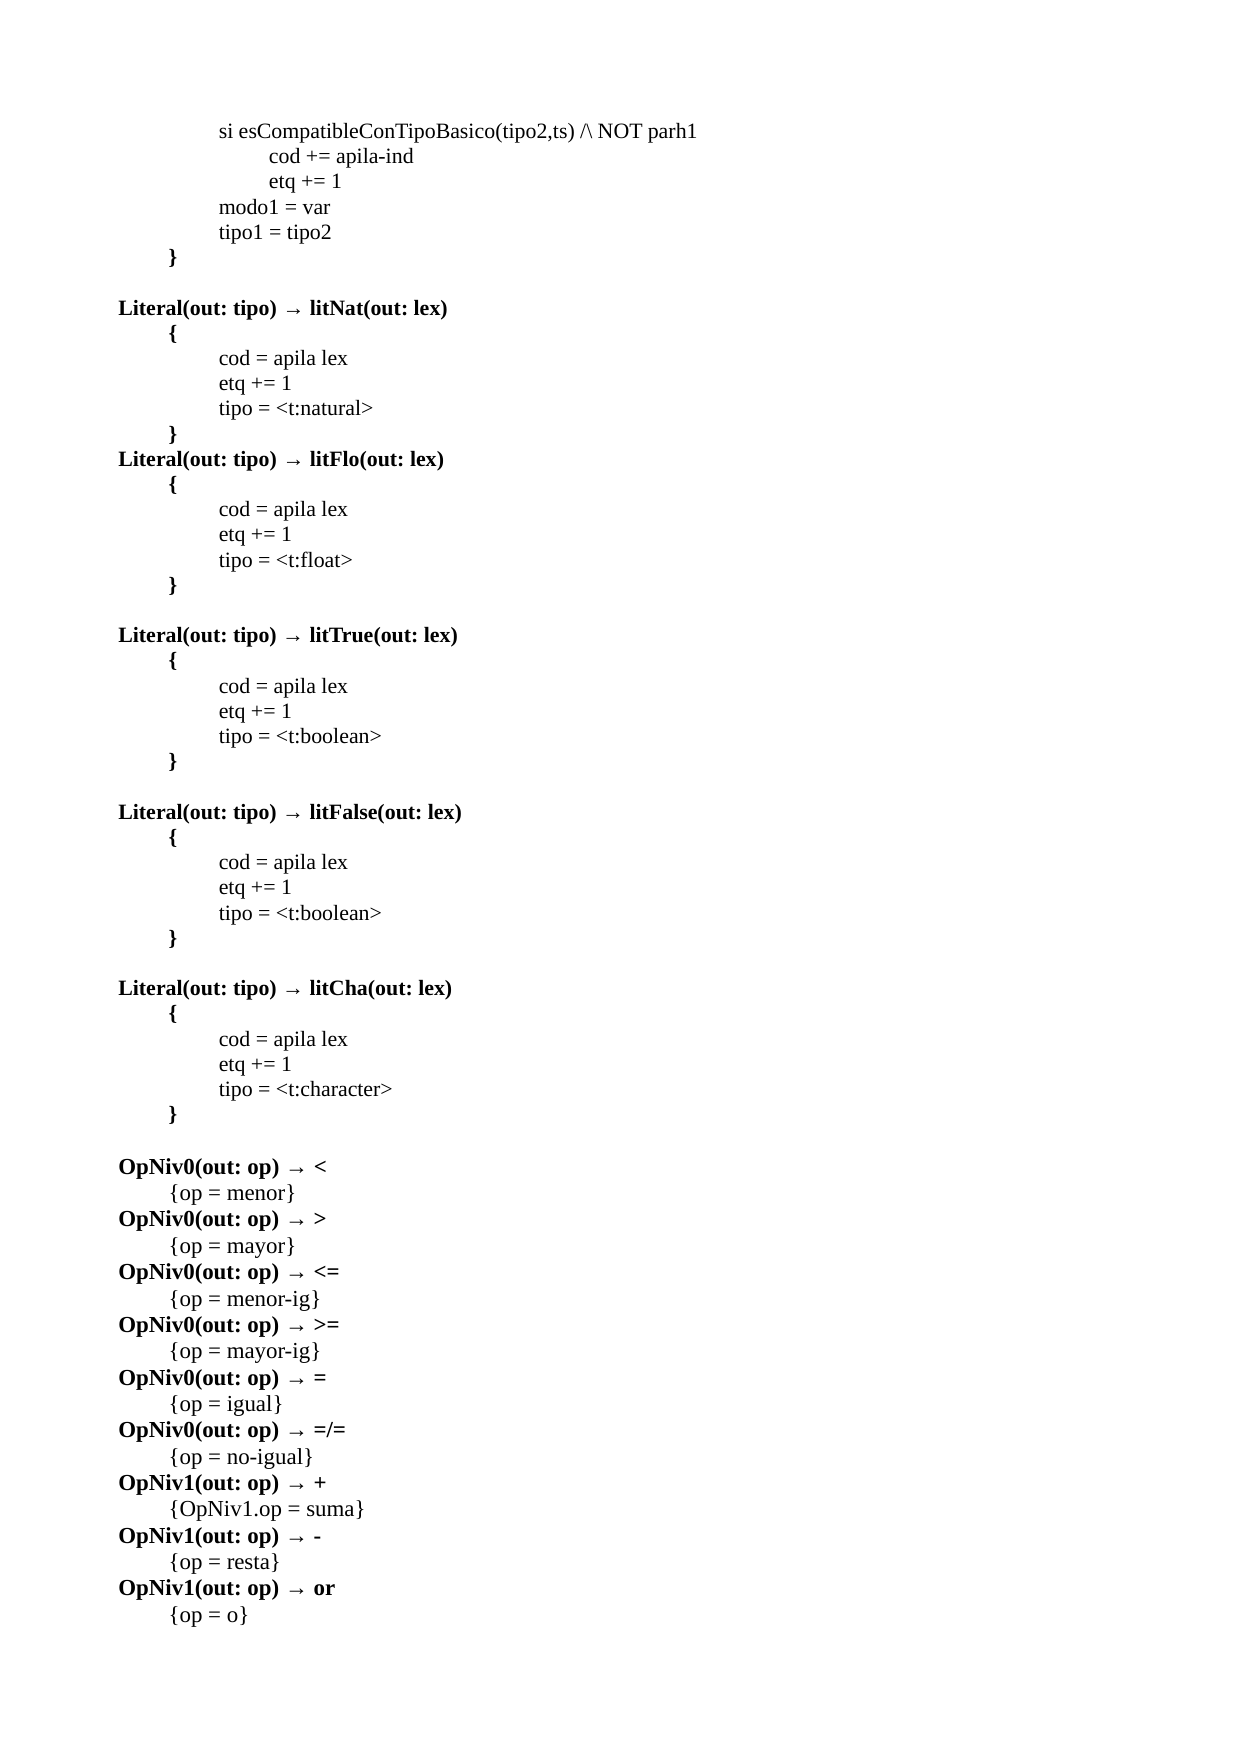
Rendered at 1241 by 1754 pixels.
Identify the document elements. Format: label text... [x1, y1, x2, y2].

text tipo = <t:float> [168, 547, 1122, 572]
text {op = mayor} [118, 1232, 1122, 1258]
text Literal(out: tipo) → litFalse(out: lex) [118, 799, 1122, 824]
text } [168, 748, 1122, 773]
text } [168, 925, 1122, 950]
text tipo = <t:natural> [168, 395, 1122, 421]
text OpNiv0(out: op) → < [118, 1153, 1122, 1179]
text {op = igual} [118, 1390, 1122, 1416]
text OpNiv0(out: op) → >= [118, 1311, 1122, 1337]
text { [168, 824, 1122, 849]
text Literal(out: tipo) → litTrue(out: lex) [118, 622, 1122, 647]
text {op = mayor-ig} [118, 1337, 1122, 1364]
text Literal(out: tipo) → litNat(out: lex) [118, 294, 1122, 320]
text tipo = <t:boolean> [168, 899, 1122, 925]
text si esCompatibleConTipoBasico(tipo2,ts) /\ NOT parh1 [168, 118, 1122, 143]
text } [168, 421, 1122, 446]
text Literal(out: tipo) → litFlo(out: lex) [118, 446, 1122, 471]
text etq += 1 [168, 1051, 1122, 1076]
text OpNiv0(out: op) → > [118, 1206, 1122, 1232]
text modo1 = var [168, 194, 1122, 219]
text etq += 1 [168, 698, 1122, 723]
text OpNiv1(out: op) → - [118, 1522, 1122, 1548]
text {op = resta} [118, 1548, 1122, 1574]
text tipo = <t:boolean> [168, 723, 1122, 748]
text etq += 1 [168, 370, 1122, 395]
text {OpNiv1.op = suma} [118, 1495, 1122, 1522]
text cod = apila lex [168, 673, 1122, 698]
text { [168, 647, 1122, 673]
text tipo1 = tipo2 [168, 219, 1122, 244]
text { [168, 1000, 1122, 1026]
text etq += 1 [168, 168, 1122, 194]
text OpNiv0(out: op) → <= [118, 1258, 1122, 1284]
text Literal(out: tipo) → litCha(out: lex) [118, 975, 1122, 1000]
text cod = apila lex [168, 496, 1122, 521]
text cod += apila-ind [168, 143, 1122, 168]
text {op = o} [118, 1601, 1122, 1627]
text cod = apila lex [168, 1026, 1122, 1051]
text tipo = <t:character> [168, 1076, 1122, 1101]
text etq += 1 [168, 521, 1122, 547]
text {op = menor-ig} [118, 1284, 1122, 1311]
text } [168, 1101, 1122, 1126]
text OpNiv0(out: op) → =/= [118, 1416, 1122, 1443]
text cod = apila lex [168, 849, 1122, 874]
text {op = no-igual} [118, 1443, 1122, 1469]
text OpNiv0(out: op) → = [118, 1364, 1122, 1390]
text {op = menor} [118, 1179, 1122, 1206]
text { [168, 320, 1122, 345]
text etq += 1 [168, 874, 1122, 899]
text } [168, 572, 1122, 597]
text { [168, 471, 1122, 496]
text OpNiv1(out: op) → or [118, 1574, 1122, 1601]
text OpNiv1(out: op) → + [118, 1469, 1122, 1495]
text } [168, 244, 1122, 269]
text cod = apila lex [168, 345, 1122, 370]
